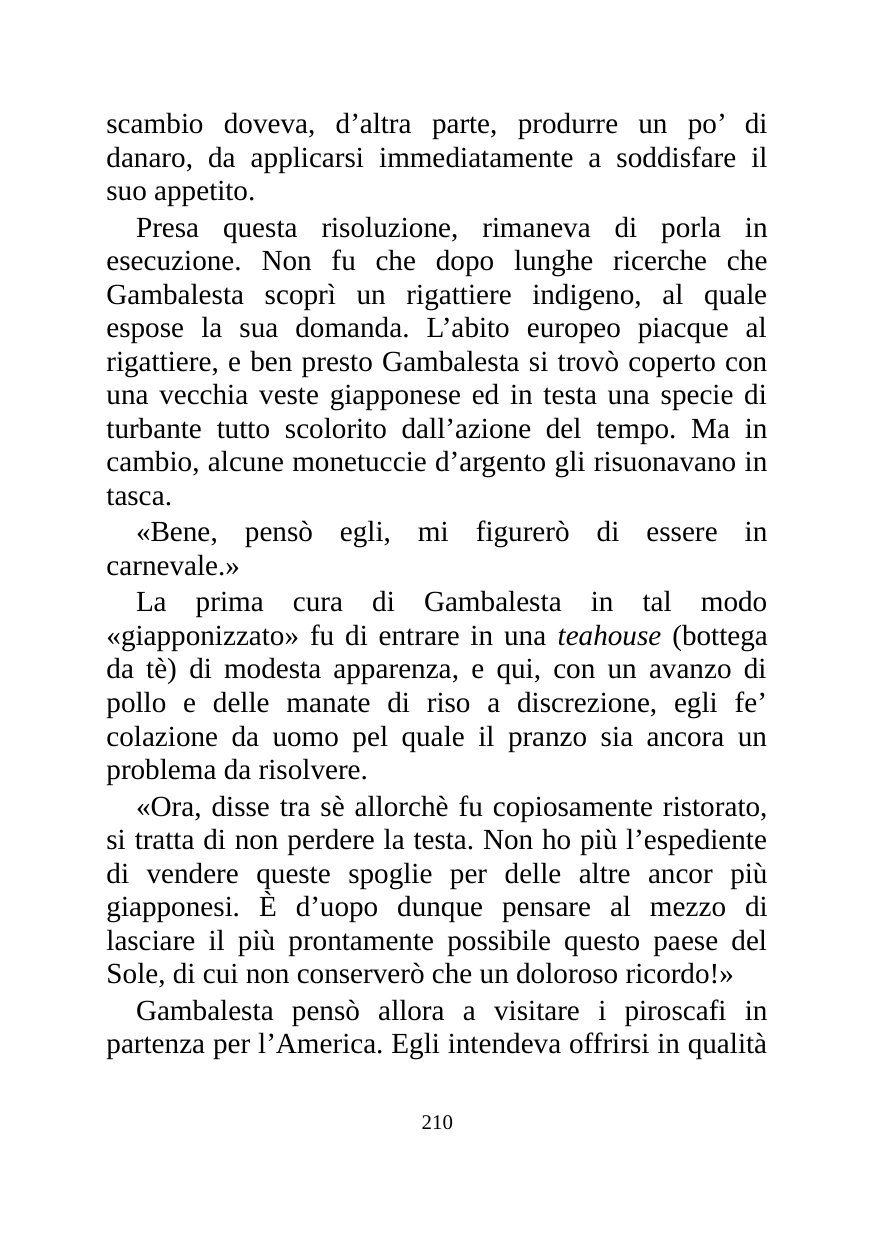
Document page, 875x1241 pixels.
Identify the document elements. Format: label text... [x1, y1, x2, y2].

text Presa questa risoluzione, rimaneva di porla in esecuzione. Non fu che dopo lunghe ricerche che Gambalesta scoprì un rigattiere indigeno, al quale espose la sua domanda. L’abito europeo piacque al rigattiere, e ben presto Gambalesta si trovò coperto con una vecchia veste giapponese ed in testa una specie di turbante tutto scolorito dall’azione del tempo. Ma in cambio, alcune monetuccie d’argento gli risuonavano in tasca. [106, 210, 768, 512]
text La prima cura di Gambalesta in tal modo «giapponizzato» fu di entrare in una teahouse (bottega da tè) di modesta apparenza, e qui, con un avanzo di pollo e delle manate di riso a discrezione, egli fe’ colazione da uomo pel quale il pranzo sia ancora un problema da risolvere. [106, 584, 768, 786]
text Gambalesta pensò allora a visitare i piroscafi in partenza per l’America. Egli intendeva offrirsi in qualità [106, 993, 768, 1060]
text «Bene, pensò egli, mi figurerò di essere in carnevale.» [106, 514, 768, 582]
text scambio doveva, d’altra parte, produrre un po’ di danaro, da applicarsi immediatamente a soddisfare il suo appetito. [106, 106, 768, 207]
text «Ora, disse tra sè allorchè fu copiosamente ristorato, si tratta di non perdere la testa. Non ho più l’espediente di vendere queste spoglie per delle altre ancor più giapponesi. È d’uopo dunque pensare al mezzo di lasciare il più prontamente possibile questo paese del Sole, di cui non conserverò che un doloroso ricordo!» [106, 789, 768, 990]
